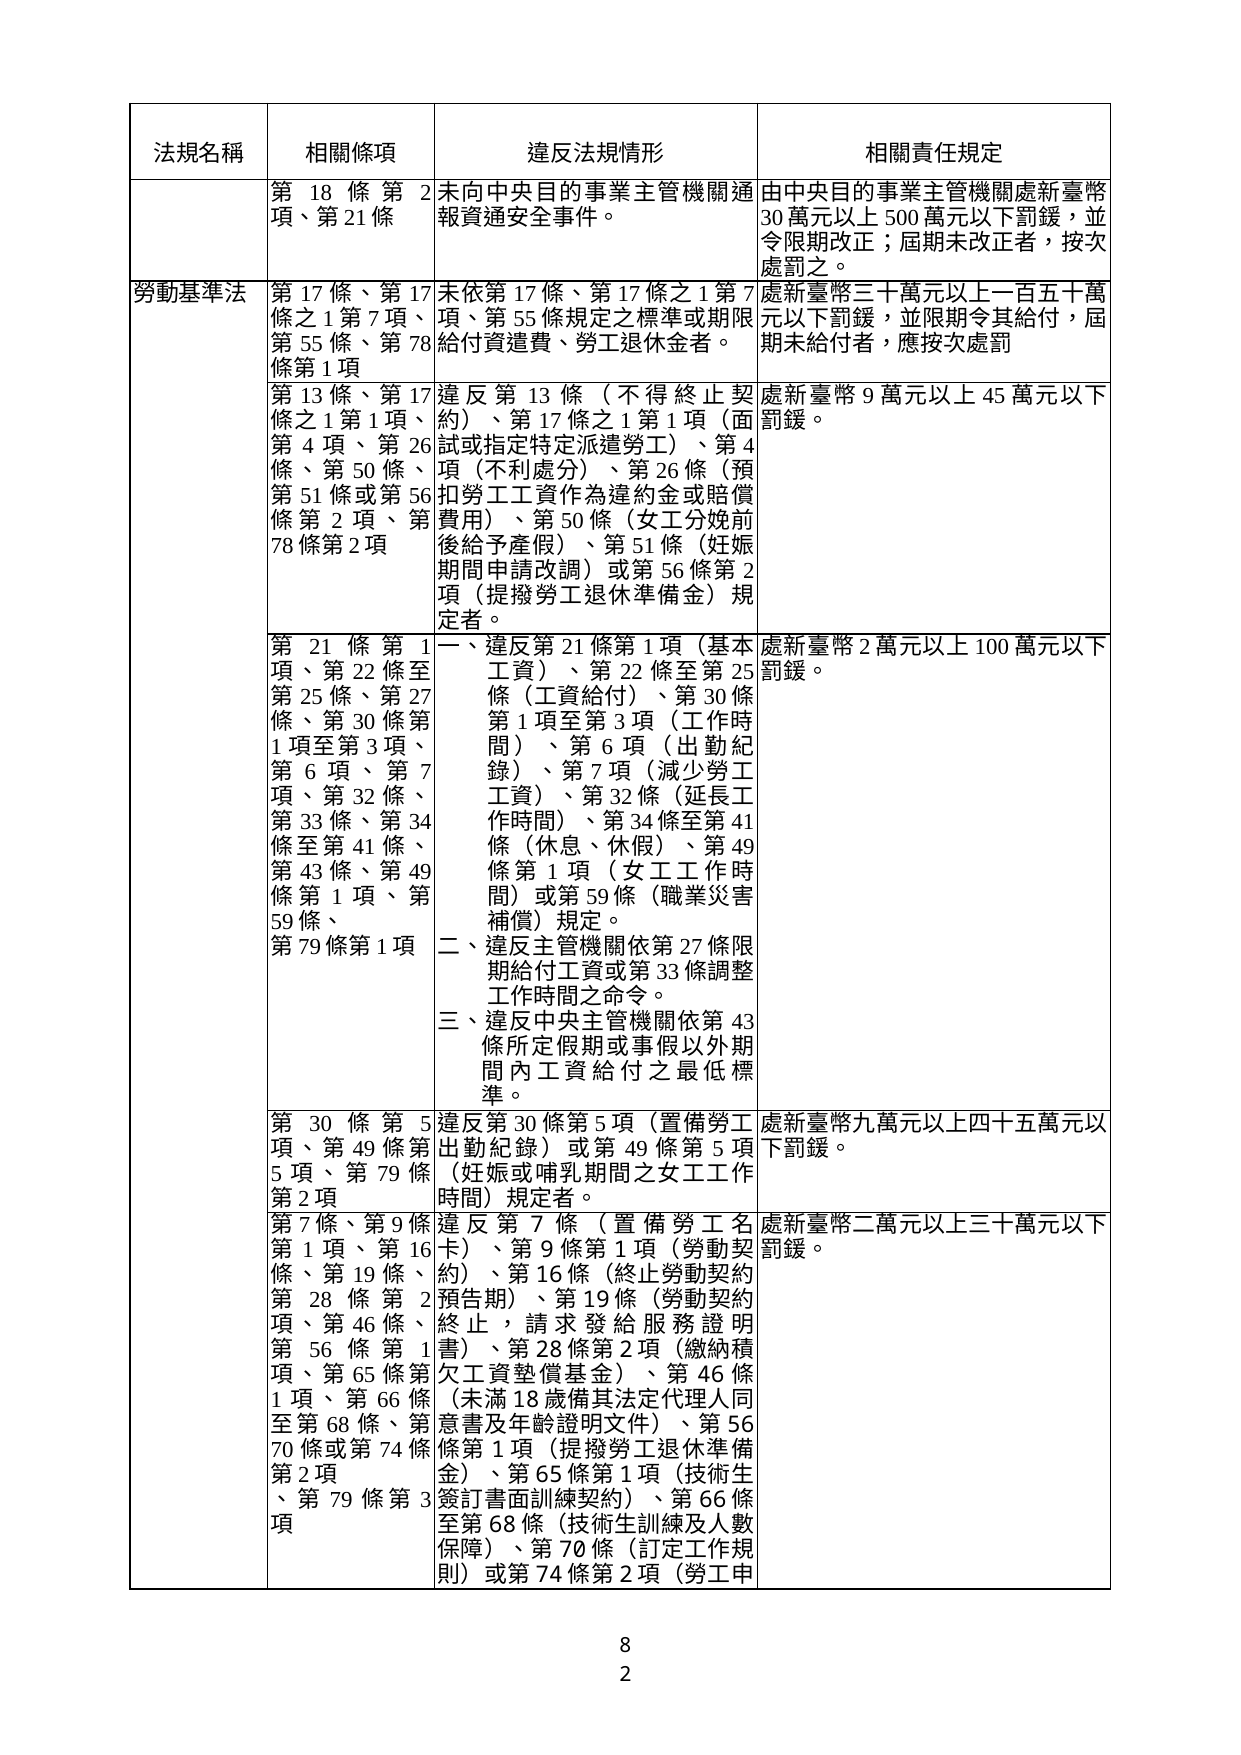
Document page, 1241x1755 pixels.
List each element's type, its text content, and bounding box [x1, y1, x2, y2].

table_cell 第21條第1項、第22條至第25條、第27條、第30條第1項至第3項、第6項、第7項、第32條、第33條、第34條至第41條、第43條、第49條第1項、第59條、 第79條第1項 [268, 635, 434, 1110]
table_cell 第17條、第17條之1第7項、第55條、第78條第1項 [268, 282, 434, 382]
table_header 法規名稱 [131, 104, 267, 178]
table_header 相關責任規定 [758, 104, 1110, 178]
table_cell 處新臺幣三十萬元以上一百五十萬元以下罰鍰，並限期令其給付，屆期未給付者，應按次處罰 [758, 282, 1110, 382]
table_cell 第7條、第9條第1項、第16條、第19條、第28條第2項、第46條、第56條第1項、第65條第1項、第66條至第68條、第70條或第74條第2項 、第79條第3項 [268, 1213, 434, 1588]
table_cell [131, 180, 267, 280]
table_cell 第13條、第17條之1第1項、第4項、第26條、第50條、第51條或第56條第2項、第78條第2項 [268, 383, 434, 633]
table_cell 由中央目的事業主管機關處新臺幣30萬元以上500萬元以下罰鍰，並令限期改正；屆期未改正者，按次處罰之。 [758, 180, 1110, 280]
table_cell 處新臺幣2萬元以上100萬元以下罰鍰。 [758, 635, 1110, 1110]
table_cell 未向中央目的事業主管機關通報資通安全事件。 [435, 180, 757, 280]
table_cell 違反第7條（置備勞工名卡）、第9條第1項（勞動契約）、第16條（終止勞動契約預告期）、第19條（勞動契約終止，請求發給服務證明書）、第28條第2項（繳納積欠工資墊償基金）、第46條（未滿18歲備其法定代理人同意書及年齡證明文件）、第56條第1項（提撥勞工退休準備金）、第65條第1項（技術生簽訂書面訓練契約）、第66條至第68條（技術生訓練及人數保障）、第70條（訂定工作規則）或第74條第2項（勞工申 [435, 1213, 757, 1588]
table_cell 第18條第2項、第21條 [268, 180, 434, 280]
table_cell 處新臺幣9萬元以上45萬元以下罰鍰。 [758, 383, 1110, 633]
table_header 相關條項 [268, 104, 434, 178]
table_cell 違反第30條第5項（置備勞工出勤紀錄）或第49條第5項（妊娠或哺乳期間之女工工作時間）規定者。 [435, 1111, 757, 1211]
table_cell 第30條第5項、第49條第5項、第79條第2項 [268, 1111, 434, 1211]
table_cell 違反第13條（不得終止契約）、第17條之1第1項（面試或指定特定派遣勞工）、第4項（不利處分）、第26條（預扣勞工工資作為違約金或賠償費用）、第50條（女工分娩前後給予產假）、第51條（妊娠期間申請改調）或第56條第2項（提撥勞工退休準備金）規定者。 [435, 383, 757, 633]
table_cell 一、違反第21條第1項（基本工資）、第22條至第25條（工資給付）、第30條第1項至第3項（工作時間）、第6項（出勤紀錄）、第7項（減少勞工工資）、第32條（延長工作時間）、第34條至第41條（休息、休假）、第49條第1項（女工工作時間）或第59條（職業災害補償）規定。 二、違反主管機關依第27條限期給付工資或第33條調整工作時間之命令。 三、違反中央主管機關依第43條所定假期或事假以外期間內工資給付之最低標準。 [435, 635, 757, 1110]
table_cell 處新臺幣九萬元以上四十五萬元以下罰鍰。 [758, 1111, 1110, 1211]
table_cell 處新臺幣二萬元以上三十萬元以下罰鍰。 [758, 1213, 1110, 1588]
table_header 違反法規情形 [435, 104, 757, 178]
table_cell 勞動基準法 [131, 282, 267, 1588]
table_cell 未依第17條、第17條之1第7項、第55條規定之標準或期限給付資遣費、勞工退休金者。 [435, 282, 757, 382]
